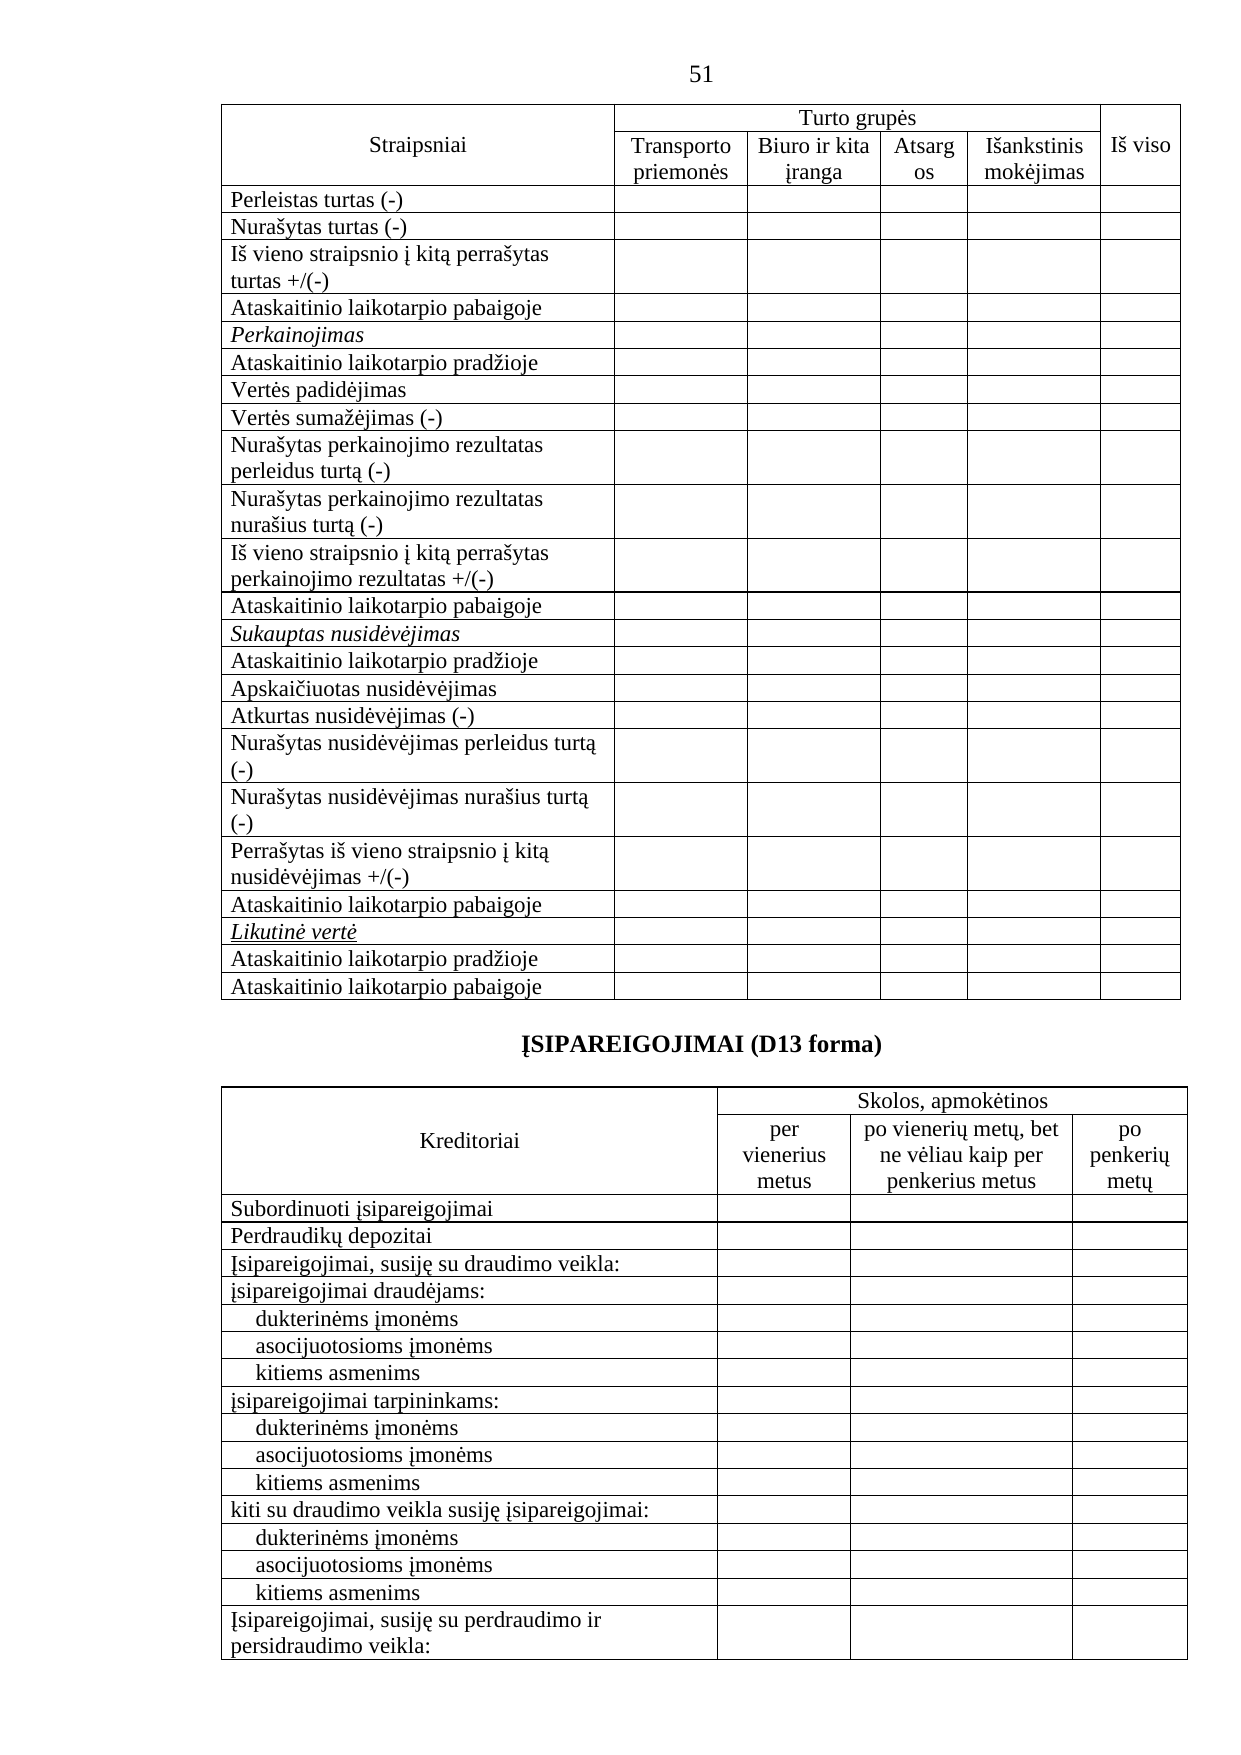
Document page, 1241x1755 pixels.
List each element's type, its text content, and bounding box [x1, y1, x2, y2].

table_cell [1073, 1223, 1187, 1249]
table_cell [748, 485, 880, 538]
table_cell [1101, 186, 1180, 212]
table_cell Atsargos [881, 132, 967, 184]
table_cell asocijuotosioms įmonėms [222, 1551, 717, 1577]
table_cell [1101, 675, 1180, 701]
table_cell kitiems asmenims [222, 1469, 717, 1495]
table_cell [615, 404, 747, 430]
table_cell [968, 349, 1100, 375]
table_cell [968, 837, 1100, 889]
text įsipareigojimai (D13 forma) [222, 1029, 1181, 1058]
table_cell [718, 1195, 850, 1221]
table_cell [1101, 294, 1180, 321]
table_cell Perrašytas iš vieno straipsnio į kitą nusidėvėjimas +/(-) [222, 837, 614, 889]
table_cell Subordinuoti įsipareigojimai [222, 1195, 717, 1221]
table_cell Ataskaitinio laikotarpio pradžioje [222, 945, 614, 972]
table_cell [1101, 404, 1180, 430]
table_cell [615, 783, 747, 836]
table_cell Iš vieno straipsnio į kitą perrašytas perkainojimo rezultatas +/(-) [222, 539, 614, 591]
table_cell [615, 240, 747, 293]
table_cell [968, 322, 1100, 348]
table_cell [881, 294, 967, 321]
table_cell [1101, 539, 1180, 591]
table_cell Ataskaitinio laikotarpio pabaigoje [222, 593, 614, 619]
table_cell Transporto priemonės [615, 132, 747, 184]
table_cell [1073, 1332, 1187, 1358]
table_cell dukterinėms įmonėms [222, 1414, 717, 1441]
table_cell [968, 702, 1100, 728]
table_cell Atkurtas nusidėvėjimas (-) [222, 702, 614, 728]
table_cell [968, 918, 1100, 944]
table_cell [748, 404, 880, 430]
table_cell [968, 675, 1100, 701]
table_cell [1101, 349, 1180, 375]
table_cell [881, 213, 967, 239]
table_cell Sukauptas nusidėvėjimas [222, 620, 614, 646]
table_cell Išankstinis mokėjimas [968, 132, 1100, 184]
table_cell [748, 675, 880, 701]
table_cell [851, 1359, 1072, 1386]
table_cell dukterinėms įmonėms [222, 1524, 717, 1550]
table_cell [1101, 431, 1180, 484]
table_cell [615, 186, 747, 212]
table_header Kreditoriai [222, 1088, 717, 1194]
table_cell [968, 593, 1100, 619]
table_cell [881, 783, 967, 836]
table_cell [968, 485, 1100, 538]
table_cell [718, 1469, 850, 1495]
table_cell [718, 1332, 850, 1358]
table_cell Perdraudikų depozitai [222, 1223, 717, 1249]
table_cell [748, 349, 880, 375]
table_cell [748, 837, 880, 889]
table_cell [615, 376, 747, 403]
table_cell [881, 593, 967, 619]
table_cell [851, 1195, 1072, 1221]
table_cell Biuro ir kita įranga [748, 132, 880, 184]
table_cell [1101, 918, 1180, 944]
table_cell [1101, 376, 1180, 403]
table_cell [881, 973, 967, 999]
table_header Skolos, apmokėtinos [718, 1088, 1187, 1114]
table_cell [968, 729, 1100, 782]
table_cell [1073, 1305, 1187, 1331]
table_cell [1101, 783, 1180, 836]
table_cell [1073, 1250, 1187, 1276]
table_cell [1101, 945, 1180, 972]
table_cell [881, 539, 967, 591]
table_cell [968, 783, 1100, 836]
table_cell [851, 1414, 1072, 1441]
table_cell [881, 675, 967, 701]
table_cell [851, 1524, 1072, 1550]
table_cell Iš vieno straipsnio į kitą perrašytas turtas +/(-) [222, 240, 614, 293]
table_cell Ataskaitinio laikotarpio pabaigoje [222, 973, 614, 999]
table_cell [615, 702, 747, 728]
table_cell [1101, 593, 1180, 619]
table_cell [1073, 1414, 1187, 1441]
table_cell Likutinė vertė [222, 918, 614, 944]
table_cell [968, 431, 1100, 484]
table_cell [615, 620, 747, 646]
table_header Iš viso [1101, 105, 1180, 184]
table_cell [615, 485, 747, 538]
table_cell [968, 186, 1100, 212]
table_cell [718, 1387, 850, 1413]
table_cell asocijuotosioms įmonėms [222, 1332, 717, 1358]
table_cell [1101, 240, 1180, 293]
table_cell [748, 431, 880, 484]
table_cell Apskaičiuotas nusidėvėjimas [222, 675, 614, 701]
table_cell [1101, 485, 1180, 538]
table_cell [881, 647, 967, 673]
table_cell [615, 837, 747, 889]
table_cell [851, 1551, 1072, 1577]
table_cell [1073, 1551, 1187, 1577]
table_cell [1101, 620, 1180, 646]
table_cell Nurašytas turtas (-) [222, 213, 614, 239]
table_cell Nurašytas perkainojimo rezultatas nurašius turtą (-) [222, 485, 614, 538]
table_cell [1101, 322, 1180, 348]
table_cell Įsipareigojimai, susiję su perdraudimo ir persidraudimo veikla: [222, 1606, 717, 1659]
table_cell [851, 1277, 1072, 1303]
table_cell [748, 973, 880, 999]
table_cell [718, 1359, 850, 1386]
table_cell [1101, 647, 1180, 673]
table_cell Ataskaitinio laikotarpio pabaigoje [222, 294, 614, 321]
table_cell [748, 702, 880, 728]
table_cell [851, 1305, 1072, 1331]
table_cell [615, 593, 747, 619]
table_cell [615, 349, 747, 375]
table_cell [881, 702, 967, 728]
table_cell [748, 539, 880, 591]
table_cell [718, 1223, 850, 1249]
table_cell [1073, 1606, 1187, 1659]
table_cell [881, 729, 967, 782]
table_cell [718, 1606, 850, 1659]
table_cell [881, 404, 967, 430]
table_cell [1101, 213, 1180, 239]
table_cell [881, 891, 967, 917]
table_cell [1073, 1277, 1187, 1303]
table_cell [615, 431, 747, 484]
table_cell [1073, 1195, 1187, 1221]
table_cell [1073, 1469, 1187, 1495]
table_cell [1101, 837, 1180, 889]
table_cell [748, 294, 880, 321]
table_cell [881, 322, 967, 348]
table_cell [881, 376, 967, 403]
table_cell [851, 1223, 1072, 1249]
table_cell Vertės padidėjimas [222, 376, 614, 403]
table_cell [718, 1250, 850, 1276]
table_cell [968, 213, 1100, 239]
table_cell [968, 647, 1100, 673]
table_cell [615, 675, 747, 701]
table_cell Įsipareigojimai, susiję su draudimo veikla: [222, 1250, 717, 1276]
table_cell [748, 945, 880, 972]
table_cell [851, 1387, 1072, 1413]
table_cell [748, 620, 880, 646]
table_cell [881, 240, 967, 293]
table_cell kitiems asmenims [222, 1359, 717, 1386]
table_cell kitiems asmenims [222, 1579, 717, 1605]
table_cell [748, 240, 880, 293]
table_cell [881, 186, 967, 212]
table_cell [718, 1496, 850, 1523]
table_cell įsipareigojimai draudėjams: [222, 1277, 717, 1303]
table_cell [748, 213, 880, 239]
table_cell Nurašytas perkainojimo rezultatas perleidus turtą (-) [222, 431, 614, 484]
table_cell [968, 404, 1100, 430]
table_cell [1101, 891, 1180, 917]
table_cell Ataskaitinio laikotarpio pabaigoje [222, 891, 614, 917]
table_cell [1073, 1359, 1187, 1386]
table_cell [851, 1496, 1072, 1523]
table_cell [615, 891, 747, 917]
table_cell [851, 1579, 1072, 1605]
table_cell [615, 647, 747, 673]
table_cell [718, 1277, 850, 1303]
table_cell [718, 1305, 850, 1331]
table_cell [748, 593, 880, 619]
table_cell [881, 485, 967, 538]
table_cell [748, 186, 880, 212]
table_cell [615, 918, 747, 944]
table_cell [968, 973, 1100, 999]
table_cell po penkerių metų [1073, 1115, 1187, 1194]
table_cell asocijuotosioms įmonėms [222, 1442, 717, 1468]
table_cell Nurašytas nusidėvėjimas perleidus turtą (-) [222, 729, 614, 782]
table_cell [881, 945, 967, 972]
table_cell [851, 1442, 1072, 1468]
table_cell [968, 620, 1100, 646]
table_cell [748, 322, 880, 348]
table_cell [718, 1579, 850, 1605]
table_cell po vienerių metų, bet ne vėliau kaip per penkerius metus [851, 1115, 1072, 1194]
table_cell [615, 945, 747, 972]
table_cell [881, 837, 967, 889]
table_cell [748, 891, 880, 917]
table_cell kiti su draudimo veikla susiję įsipareigojimai: [222, 1496, 717, 1523]
table_cell [1073, 1442, 1187, 1468]
table_cell [748, 729, 880, 782]
table_cell dukterinėms įmonėms [222, 1305, 717, 1331]
table_cell [881, 620, 967, 646]
table_cell [718, 1551, 850, 1577]
table_cell [748, 918, 880, 944]
table_cell [1073, 1496, 1187, 1523]
table_cell [615, 294, 747, 321]
table_cell [1101, 973, 1180, 999]
table_cell [1073, 1387, 1187, 1413]
table_cell [1101, 729, 1180, 782]
table_cell [968, 539, 1100, 591]
table_cell [881, 349, 967, 375]
table_cell [615, 973, 747, 999]
table_cell [1073, 1579, 1187, 1605]
table_cell [1073, 1524, 1187, 1550]
table_cell [851, 1469, 1072, 1495]
table_header Straipsniai [222, 105, 614, 184]
table_cell [851, 1332, 1072, 1358]
table_cell [748, 783, 880, 836]
table_cell [881, 918, 967, 944]
table_cell Ataskaitinio laikotarpio pradžioje [222, 349, 614, 375]
table_cell [615, 539, 747, 591]
table_cell Vertės sumažėjimas (-) [222, 404, 614, 430]
table_cell Perleistas turtas (-) [222, 186, 614, 212]
table_cell [968, 376, 1100, 403]
table_cell [968, 891, 1100, 917]
table_cell įsipareigojimai tarpininkams: [222, 1387, 717, 1413]
table_cell [718, 1524, 850, 1550]
table_cell [615, 322, 747, 348]
table_header Turto grupės [615, 105, 1100, 131]
table_cell [851, 1250, 1072, 1276]
table_cell [968, 945, 1100, 972]
table_cell [748, 647, 880, 673]
table_cell [718, 1414, 850, 1441]
table_cell [881, 431, 967, 484]
table_cell [851, 1606, 1072, 1659]
table_cell [968, 294, 1100, 321]
table_cell [1101, 702, 1180, 728]
table_cell Nurašytas nusidėvėjimas nurašius turtą (-) [222, 783, 614, 836]
table_cell per vienerius metus [718, 1115, 850, 1194]
table_cell [718, 1442, 850, 1468]
table_cell [748, 376, 880, 403]
table_cell [968, 240, 1100, 293]
table_cell Perkainojimas [222, 322, 614, 348]
table_cell [615, 213, 747, 239]
table_cell Ataskaitinio laikotarpio pradžioje [222, 647, 614, 673]
table_cell [615, 729, 747, 782]
